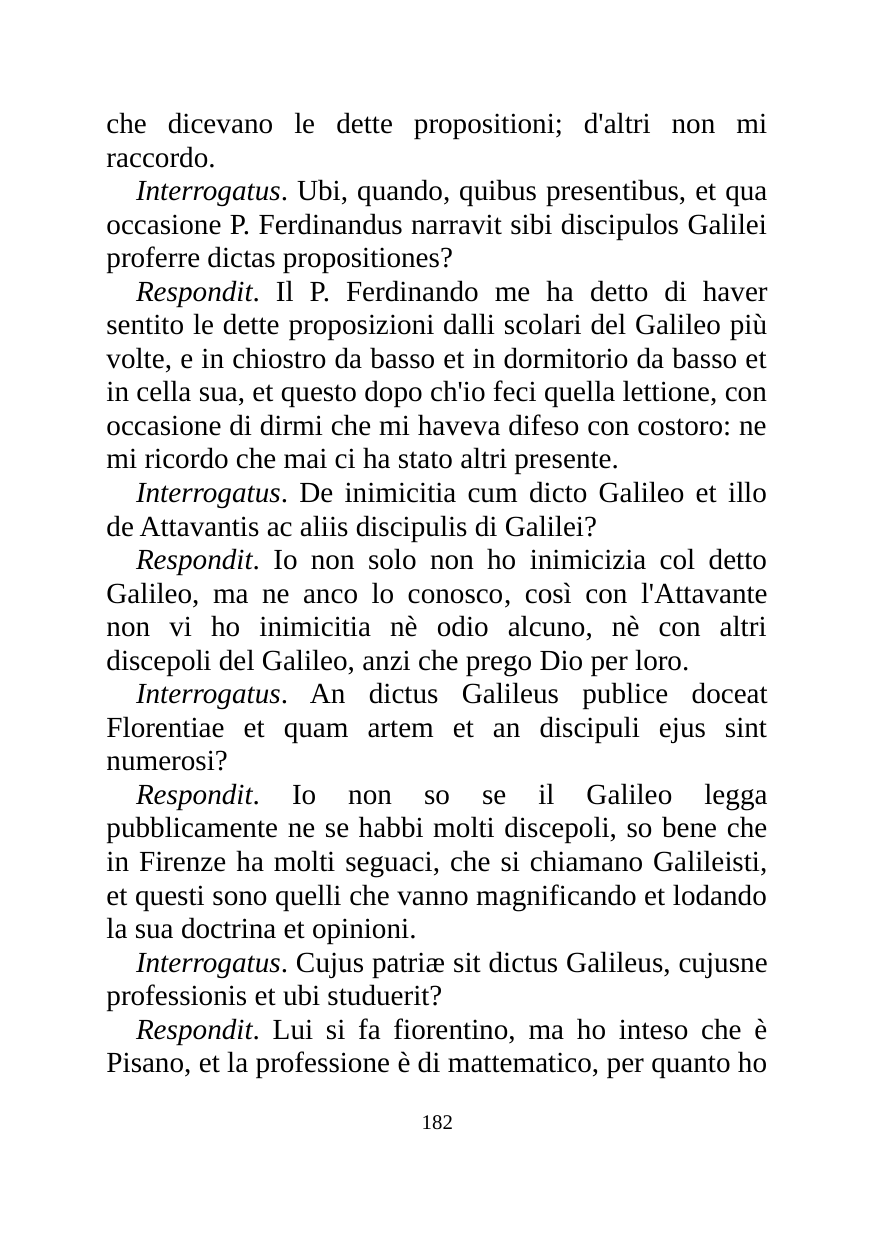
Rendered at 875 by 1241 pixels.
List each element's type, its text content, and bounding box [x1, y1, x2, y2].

text Interrogatus. Ubi, quando, quibus presentibus, et qua occasione P. Ferdinandus narravit sibi discipulos Galilei proferre dictas propositiones? [106, 173, 768, 274]
text Respondit. Il P. Ferdinando me ha detto di haver sentito le dette proposizioni dalli scolari del Galileo più volte, e in chiostro da basso et in dormitorio da basso et in cella sua, et questo dopo ch'io feci quella lettione, con occasione di dirmi che mi haveva difeso con costoro: ne mi ricordo che mai ci ha stato altri presente. [106, 274, 768, 475]
text Respondit. Lui si fa fiorentino, ma ho inteso che è Pisano, et la professione è di mattematico, per quanto ho [106, 1012, 768, 1079]
text Respondit. Io non so se il Galileo legga pubblicamente ne se habbi molti discepoli, so bene che in Firenze ha molti seguaci, che si chiamano Galileisti, et questi sono quelli che vanno magnificando et lodando la sua doctrina et opinioni. [106, 777, 768, 945]
text Interrogatus. Cujus patriæ sit dictus Galileus, cujusne professionis et ubi studuerit? [106, 945, 768, 1012]
text Interrogatus. An dictus Galileus publice doceat Florentiae et quam artem et an discipuli ejus sint numerosi? [106, 676, 768, 777]
text Respondit. Io non solo non ho inimicizia col detto Galileo, ma ne anco lo conosco, così con l'Attavante non vi ho inimicitia nè odio alcuno, nè con altri discepoli del Galileo, anzi che prego Dio per loro. [106, 542, 768, 676]
text che dicevano le dette propositioni; d'altri non mi raccordo. [106, 106, 768, 173]
text Interrogatus. De inimicitia cum dicto Galileo et illo de Attavantis ac aliis discipulis di Galilei? [106, 475, 768, 542]
